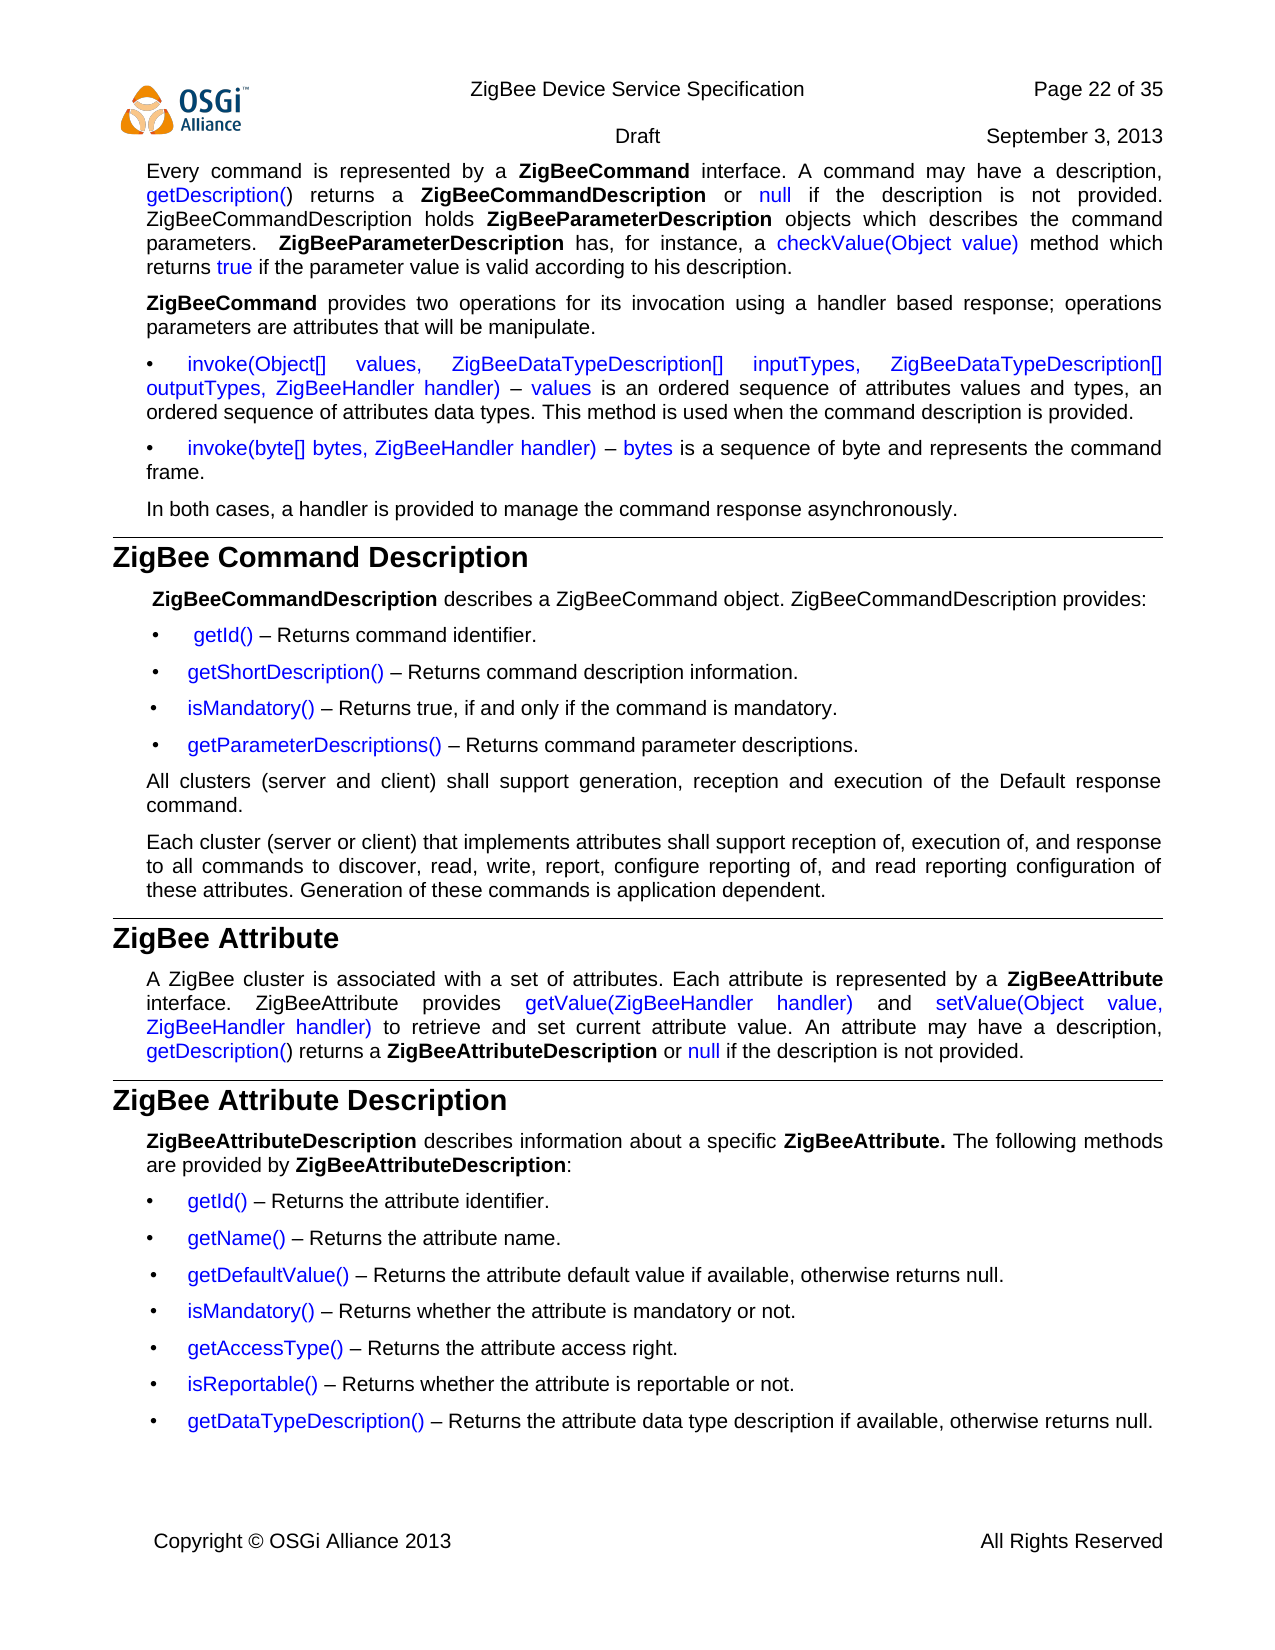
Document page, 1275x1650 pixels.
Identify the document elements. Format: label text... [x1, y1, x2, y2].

list getDefaultValue() – Returns the attribute default value if available, otherwise returns null. [150, 1262, 1163, 1287]
text All clusters (server and client) shall support generation, reception and execution of the Default response command. [146, 769, 1163, 817]
subtitle ZigBee Attribute Description [112, 1081, 1163, 1116]
list isReportable() – Returns whether the attribute is reportable or not. [150, 1372, 1163, 1396]
picture [113, 78, 257, 142]
list getId() – Returns the attribute identifier. [146, 1189, 1163, 1213]
list getParameterDescriptions() – Returns command parameter descriptions. [152, 733, 1163, 757]
list invoke(byte[] bytes, ZigBeeHandler handler) – bytes is a sequence of byte and represents the command frame. [146, 436, 1163, 484]
list In both cases, a handler is provided to manage the command response asynchronously. [146, 497, 1163, 521]
subtitle ZigBee Attribute [112, 919, 1163, 955]
list getShortDescription() – Returns command description information. [152, 659, 1163, 683]
text Each cluster (server or client) that implements attributes shall support reception of, execution of, and response to all commands to discover, read, write, report, configure reporting of, and read reporting configuration of these attributes. Generation of these commands is application dependent. [146, 829, 1163, 901]
list isMandatory() – Returns whether the attribute is mandatory or not. [150, 1299, 1163, 1323]
text A ZigBee cluster is associated with a set of attributes. Each attribute is represented by a ZigBeeAttribute interface. ZigBeeAttribute provides getValue(ZigBeeHandler handler) and setValue(Object value, ZigBeeHandler handler) to retrieve and set current attribute value. An attribute may have a description, getDescription() returns a ZigBeeAttributeDescription or null if the description is not provided. [146, 967, 1163, 1063]
text ZigBeeAttributeDescription describes information about a specific ZigBeeAttribute. The following methods are provided by ZigBeeAttributeDescription: [146, 1129, 1163, 1177]
subtitle ZigBee Command Description [112, 538, 1163, 574]
text ZigBeeCommandDescription describes a ZigBeeCommand object. ZigBeeCommandDescription provides: [152, 586, 1163, 610]
list getName() – Returns the attribute name. [146, 1226, 1163, 1250]
list getAccessType() – Returns the attribute access right. [150, 1336, 1163, 1360]
text ZigBeeCommand provides two operations for its invocation using a handler based response; operations parameters are attributes that will be manipulate. [146, 291, 1163, 339]
list getDataTypeDescription() – Returns the attribute data type description if available, otherwise returns null. [150, 1409, 1163, 1433]
list getId() – Returns command identifier. [152, 623, 1163, 647]
list invoke(Object[] values, ZigBeeDataTypeDescription[] inputTypes, ZigBeeDataTypeDescription[] outputTypes, ZigBeeHandler handler) – values is an ordered sequence of attributes values and types, an ordered sequence of attributes data types. This method is used when the command description is provided. [146, 352, 1163, 424]
text Every command is represented by a ZigBeeCommand interface. A command may have a description, getDescription() returns a ZigBeeCommandDescription or null if the description is not provided. ZigBeeCommandDescription holds ZigBeeParameterDescription objects which describes the command parameters. ZigBeeParameterDescription has, for instance, a checkValue(Object value) method which returns true if the parameter value is valid according to his description. [146, 159, 1163, 279]
list isMandatory() – Returns true, if and only if the command is mandatory. [150, 696, 1163, 720]
